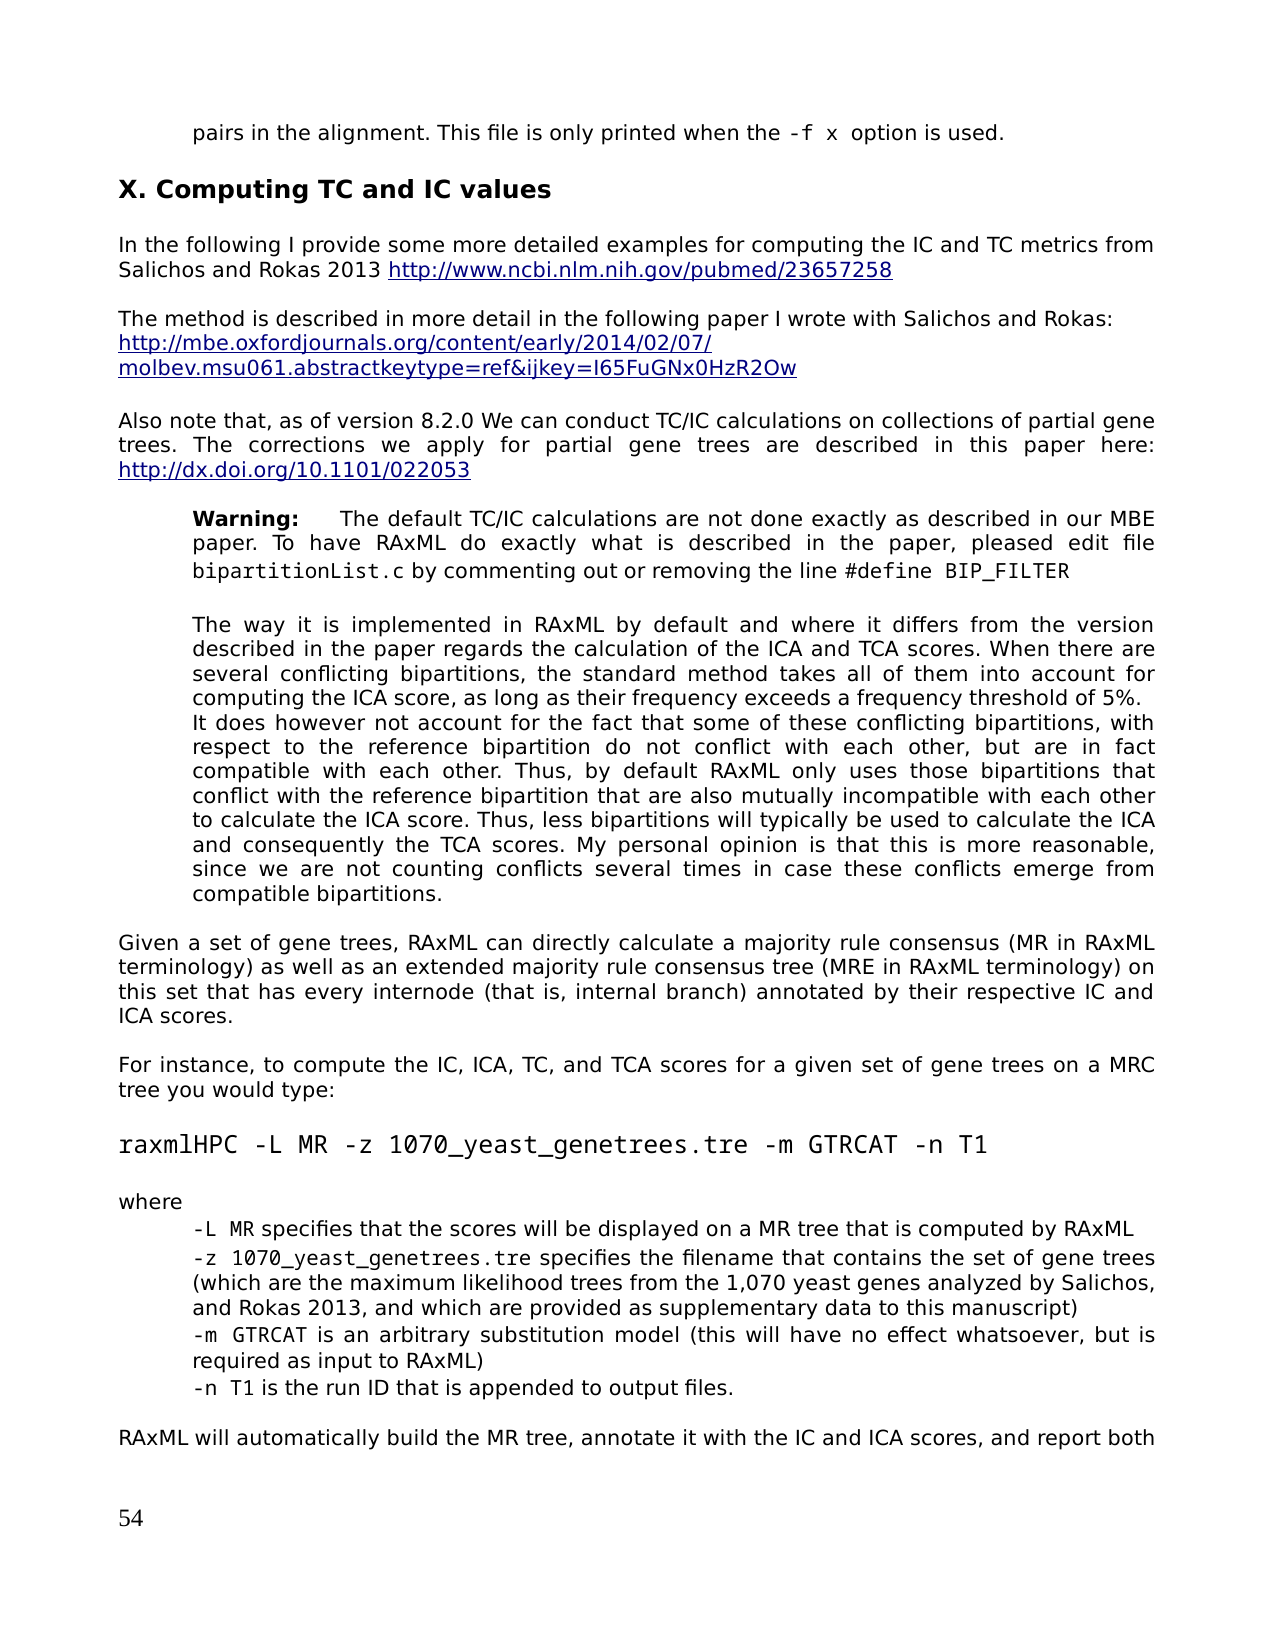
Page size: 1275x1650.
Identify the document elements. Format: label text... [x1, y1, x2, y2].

text The method is described in more detail in the following paper I wrote with Salichos and Rokas: [118, 307, 1157, 331]
text The way it is implemented in RAxML by default and where it differs from the version described in the paper regards the calculation of the ICA and TCA scores. When there are several conflicting bipartitions, the standard method takes all of them into account for computing the ICA score, as long as their frequency exceeds a frequency threshold of 5%. [192, 613, 1157, 711]
text raxmlHPC -L MR -z 1070_yeast_genetrees.tre -m GTRCAT -n T1 [118, 1127, 1157, 1161]
text where [118, 1190, 1157, 1214]
text In the following I provide some more detailed examples for computing the IC and TC metrics from Salichos and Rokas 2013 http://www.ncbi.nlm.nih.gov/pubmed/23657258 [118, 233, 1157, 282]
text Warning: The default TC/IC calculations are not done exactly as described in our MBE paper. To have RAxML do exactly what is described in the paper, pleased edit file bipartitionList.c by commenting out or removing the line #define BIP_FILTER [192, 507, 1157, 584]
text X. Computing TC and IC values [118, 175, 1157, 204]
text It does however not account for the fact that some of these conflicting bipartitions, with respect to the reference bipartition do not conflict with each other, but are in fact compatible with each other. Thus, by default RAxML only uses those bipartitions that conflict with the reference bipartition that are also mutually incompatible with each other to calculate the ICA score. Thus, less bipartitions will typically be used to calculate the ICA and consequently the TCA scores. My personal opinion is that this is more reasonable, since we are not counting conflicts several times in case these conflicts emerge from compatible bipartitions. [192, 711, 1157, 906]
text pairs in the alignment. This file is only printed when the -f x option is used. [118, 118, 1157, 147]
text -n T1 is the run ID that is appended to output files. [192, 1373, 1157, 1402]
text RAxML will automatically build the MR tree, annotate it with the IC and ICA scores, and report both [118, 1426, 1157, 1451]
text http://mbe.oxfordjournals.org/content/early/2014/02/07/molbev.msu061.abstractkeytype=ref&ijkey=I65FuGNx0HzR2Ow [118, 331, 1157, 380]
text -m GTRCAT is an arbitrary substitution model (this will have no effect whatsoever, but is required as input to RAxML) [192, 1320, 1157, 1373]
text For instance, to compute the IC, ICA, TC, and TCA scores for a given set of gene trees on a MRC tree you would type: [118, 1053, 1157, 1102]
text Also note that, as of version 8.2.0 We can conduct TC/IC calculations on collections of partial gene trees. The corrections we apply for partial gene trees are described in this paper here: http://dx.doi.org/10.1101/022053 [118, 409, 1157, 482]
text -L MR specifies that the scores will be displayed on a MR tree that is computed by RAxML [192, 1214, 1157, 1243]
text Given a set of gene trees, RAxML can directly calculate a majority rule consensus (MR in RAxML terminology) as well as an extended majority rule consensus tree (MRE in RAxML terminology) on this set that has every internode (that is, internal branch) annotated by their respective IC and ICA scores. [118, 931, 1157, 1029]
text -z 1070_yeast_genetrees.tre specifies the filename that contains the set of gene trees (which are the maximum likelihood trees from the 1,070 yeast genes analyzed by Salichos, and Rokas 2013, and which are provided as supplementary data to this manuscript) [192, 1243, 1157, 1320]
